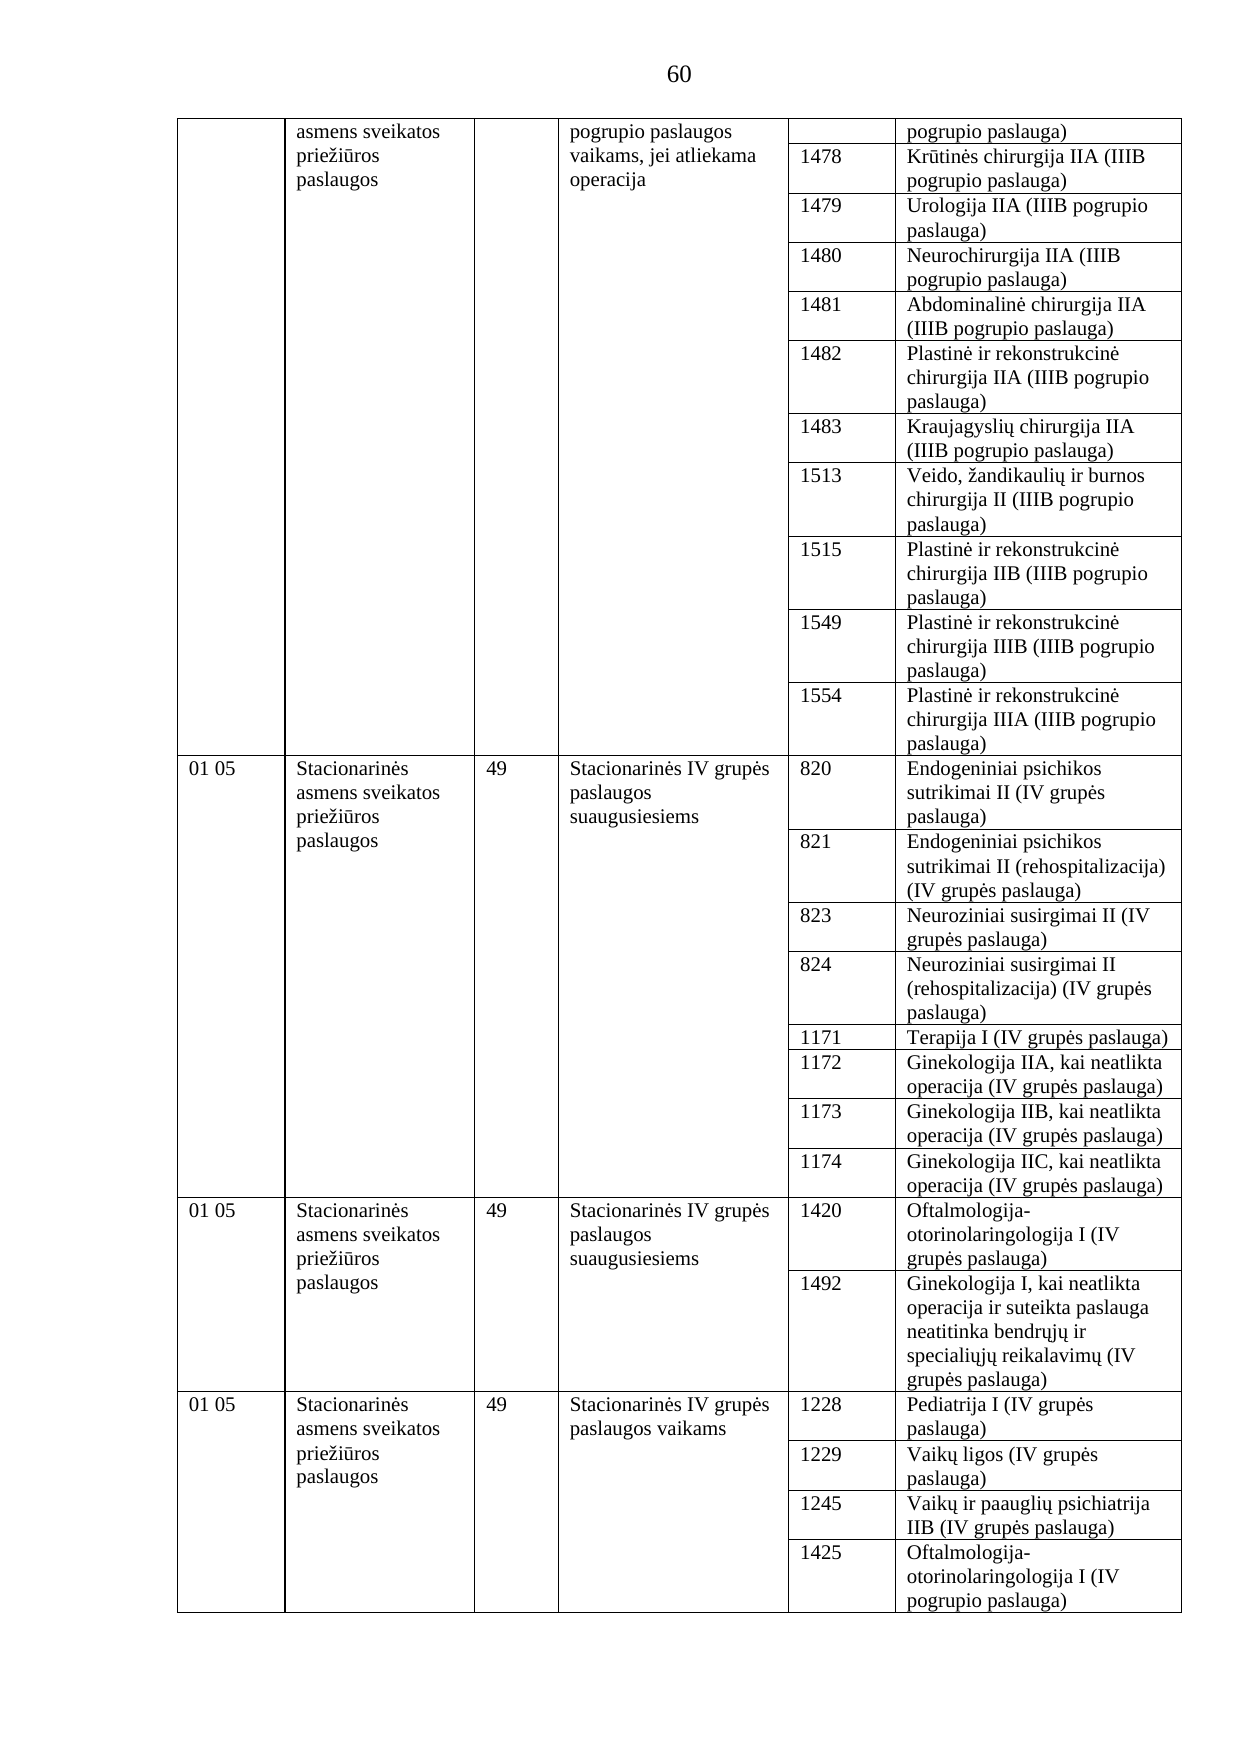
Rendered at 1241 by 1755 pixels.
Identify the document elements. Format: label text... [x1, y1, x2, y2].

table_cell Oftalmologija-otorinolaringologija I (IV pogrupio paslauga) [896, 1540, 1181, 1612]
table_cell 01 05 [178, 1392, 284, 1612]
table_cell Ginekologija IIB, kai neatlikta operacija (IV grupės paslauga) [896, 1099, 1181, 1147]
table_cell Neuroziniai susirgimai II (rehospitalizacija) (IV grupės paslauga) [896, 952, 1181, 1024]
table_cell 1171 [789, 1025, 895, 1049]
table_cell 1229 [789, 1441, 895, 1489]
table_cell 1173 [789, 1099, 895, 1147]
table_cell [178, 119, 284, 755]
table_cell 1174 [789, 1149, 895, 1197]
table_cell pogrupio paslauga) [896, 119, 1181, 143]
table_cell 01 05 [178, 1198, 284, 1391]
table_cell Endogeniniai psichikos sutrikimai II (rehospitalizacija) (IV grupės paslauga) [896, 830, 1181, 902]
table_cell Krūtinės chirurgija IIA (IIIB pogrupio paslauga) [896, 144, 1181, 192]
table_cell Veido, žandikaulių ir burnos chirurgija II (IIIB pogrupio paslauga) [896, 463, 1181, 536]
table_cell Oftalmologija-otorinolaringologija I (IV grupės paslauga) [896, 1198, 1181, 1270]
table_cell Plastinė ir rekonstrukcinė chirurgija IIIA (IIIB pogrupio paslauga) [896, 683, 1181, 755]
table_cell Stacionarinės IV grupės paslaugos suaugusiesiems [559, 1198, 788, 1391]
table_cell 1420 [789, 1198, 895, 1270]
table_cell asmens sveikatos priežiūros paslaugos [286, 119, 474, 755]
table_cell 1228 [789, 1392, 895, 1440]
table_cell 49 [475, 1392, 558, 1612]
table_cell 1479 [789, 194, 895, 242]
table_cell Pediatrija I (IV grupės paslauga) [896, 1392, 1181, 1440]
table_cell 49 [475, 1198, 558, 1391]
table_cell Stacionarinės asmens sveikatos priežiūros paslaugos [286, 1392, 474, 1612]
table_cell Abdominalinė chirurgija IIA (IIIB pogrupio paslauga) [896, 292, 1181, 340]
table_cell [475, 119, 558, 755]
table_cell Stacionarinės IV grupės paslaugos suaugusiesiems [559, 756, 788, 1197]
table_cell Plastinė ir rekonstrukcinė chirurgija IIB (IIIB pogrupio paslauga) [896, 537, 1181, 609]
table_cell 1245 [789, 1491, 895, 1539]
table_cell [789, 119, 895, 143]
table_cell 01 05 [178, 756, 284, 1197]
table_cell Urologija IIA (IIIB pogrupio paslauga) [896, 194, 1181, 242]
table_cell 1481 [789, 292, 895, 340]
table_cell Ginekologija IIC, kai neatlikta operacija (IV grupės paslauga) [896, 1149, 1181, 1197]
table_cell Plastinė ir rekonstrukcinė chirurgija IIA (IIIB pogrupio paslauga) [896, 341, 1181, 413]
table_cell 821 [789, 830, 895, 902]
table_cell Endogeniniai psichikos sutrikimai II (IV grupės paslauga) [896, 756, 1181, 828]
table_cell 824 [789, 952, 895, 1024]
table_cell Plastinė ir rekonstrukcinė chirurgija IIIB (IIIB pogrupio paslauga) [896, 610, 1181, 682]
table_cell 1492 [789, 1271, 895, 1391]
table_cell Ginekologija IIA, kai neatlikta operacija (IV grupės paslauga) [896, 1050, 1181, 1098]
table_cell 1482 [789, 341, 895, 413]
table_cell 1515 [789, 537, 895, 609]
table_cell 49 [475, 756, 558, 1197]
table_cell 823 [789, 903, 895, 951]
table_cell Stacionarinės asmens sveikatos priežiūros paslaugos [286, 756, 474, 1197]
table_cell 1483 [789, 414, 895, 462]
table_cell 820 [789, 756, 895, 828]
table_cell Kraujagyslių chirurgija IIA (IIIB pogrupio paslauga) [896, 414, 1181, 462]
table_cell Neuroziniai susirgimai II (IV grupės paslauga) [896, 903, 1181, 951]
table_cell Terapija I (IV grupės paslauga) [896, 1025, 1181, 1049]
table_cell 1549 [789, 610, 895, 682]
table_cell 1425 [789, 1540, 895, 1612]
table_cell 1478 [789, 144, 895, 192]
table_cell 1172 [789, 1050, 895, 1098]
table_cell 1480 [789, 243, 895, 291]
table_cell 1554 [789, 683, 895, 755]
table_cell Stacionarinės IV grupės paslaugos vaikams [559, 1392, 788, 1612]
table_cell Neurochirurgija IIA (IIIB pogrupio paslauga) [896, 243, 1181, 291]
table_cell 1513 [789, 463, 895, 536]
table_cell Vaikų ligos (IV grupės paslauga) [896, 1441, 1181, 1489]
table_cell Vaikų ir paauglių psichiatrija IIB (IV grupės paslauga) [896, 1491, 1181, 1539]
table_cell pogrupio paslaugos vaikams, jei atliekama operacija [559, 119, 788, 755]
table_cell Ginekologija I, kai neatlikta operacija ir suteikta paslauga neatitinka bendrųjų ir specialiųjų reikalavimų (IV grupės paslauga) [896, 1271, 1181, 1391]
table_cell Stacionarinės asmens sveikatos priežiūros paslaugos [286, 1198, 474, 1391]
